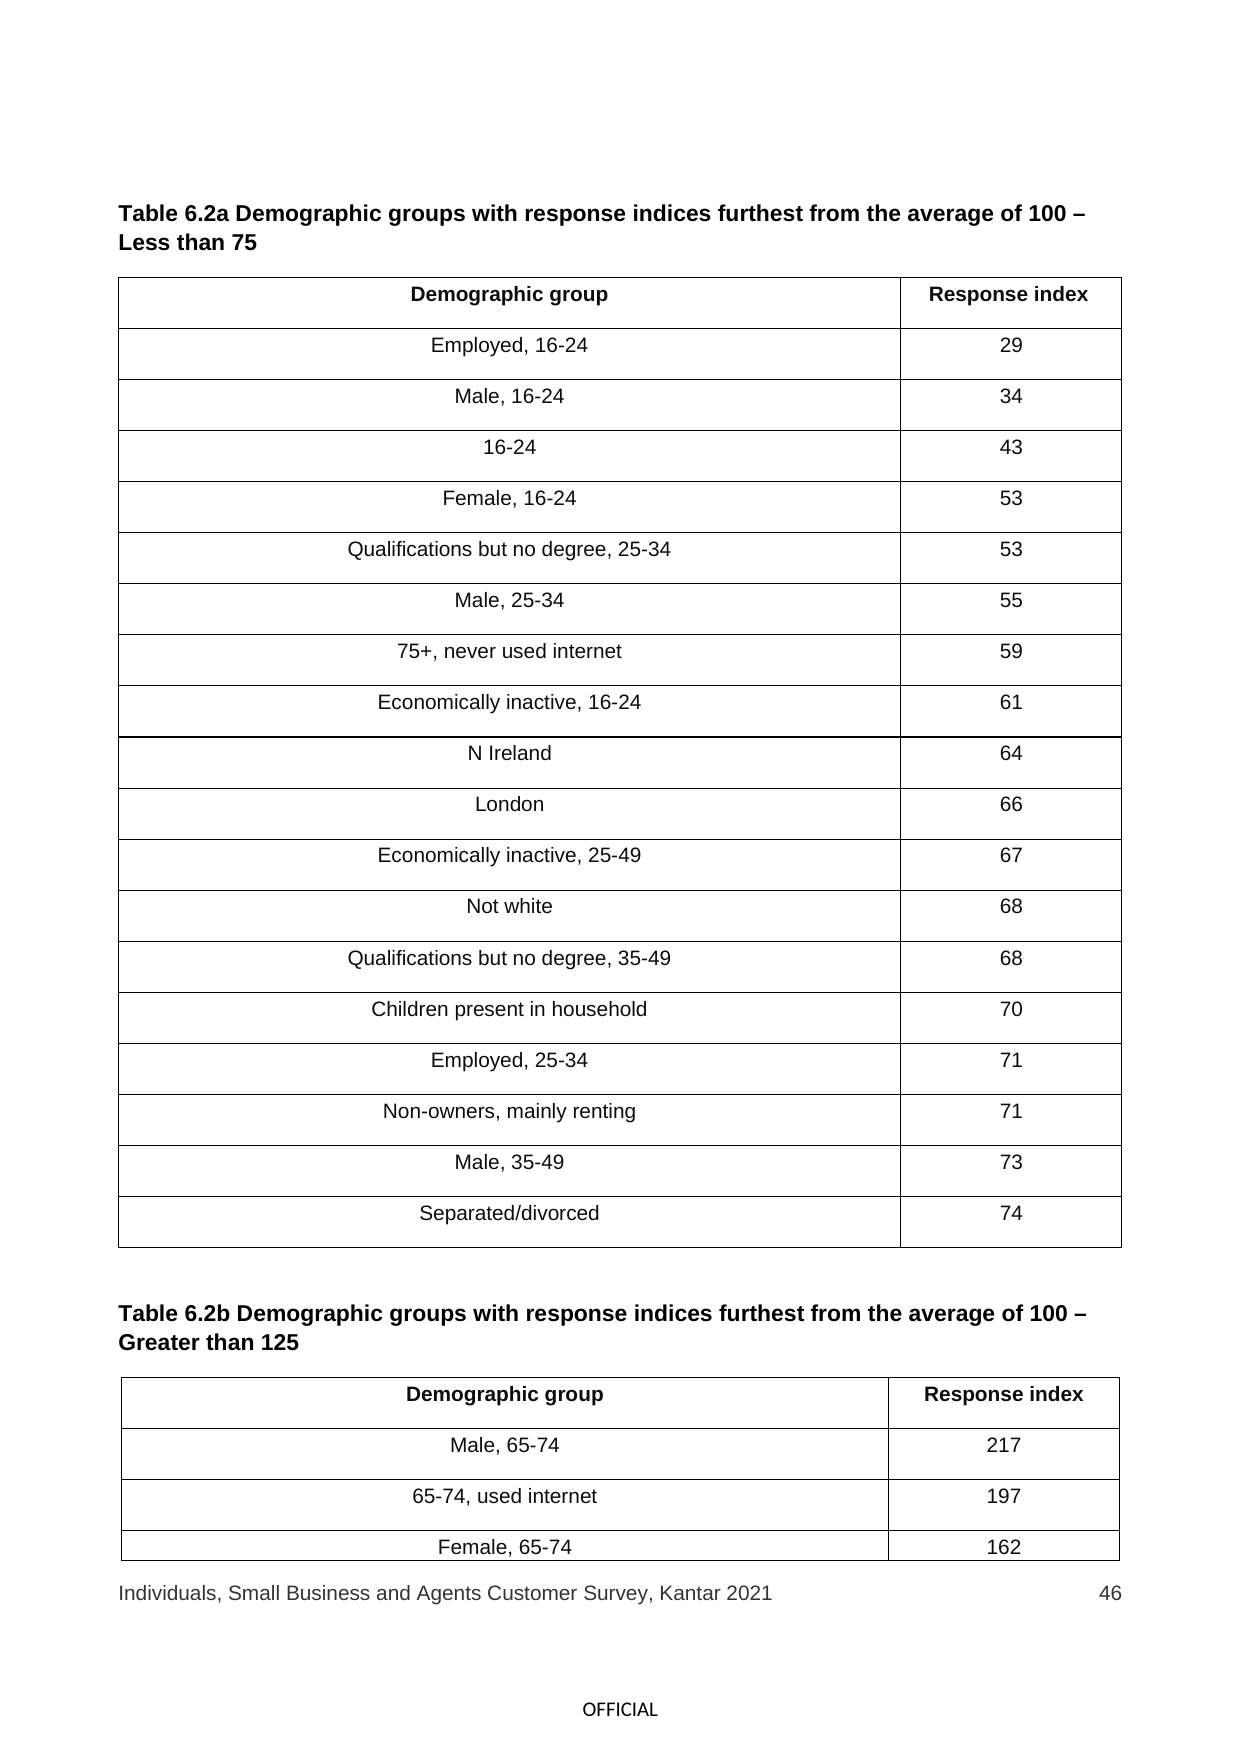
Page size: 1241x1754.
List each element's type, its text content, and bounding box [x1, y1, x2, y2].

table_cell 71 [901, 1044, 1121, 1094]
table_cell Male, 16-24 [119, 380, 900, 430]
table_cell 34 [901, 380, 1121, 430]
table_header Demographic group [122, 1378, 888, 1428]
table_cell Children present in household [119, 993, 900, 1043]
table_cell 53 [901, 533, 1121, 583]
table_cell N Ireland [119, 738, 900, 787]
table_cell Qualifications but no degree, 35-49 [119, 942, 900, 992]
table_cell Non-owners, mainly renting [119, 1095, 900, 1145]
table_cell 67 [901, 840, 1121, 889]
table_cell 70 [901, 993, 1121, 1043]
table_cell Female, 16-24 [119, 482, 900, 532]
table_cell 68 [901, 942, 1121, 992]
table_cell 197 [889, 1480, 1119, 1530]
table_cell 29 [901, 329, 1121, 379]
table_cell 64 [901, 738, 1121, 787]
table_cell 53 [901, 482, 1121, 532]
table_cell Male, 25-34 [119, 584, 900, 634]
table_cell 217 [889, 1429, 1119, 1479]
table_header Response index [889, 1378, 1119, 1428]
table_cell 73 [901, 1146, 1121, 1196]
text Table 6.2a Demographic groups with response indices furthest from the average of 100 – Less than 75 [118, 198, 1122, 256]
table_cell 162 [889, 1531, 1119, 1560]
table_cell Not white [119, 891, 900, 941]
table_cell Employed, 16-24 [119, 329, 900, 379]
table_cell Employed, 25-34 [119, 1044, 900, 1094]
table_cell 66 [901, 789, 1121, 838]
table_header Demographic group [119, 278, 900, 328]
table_cell Economically inactive, 16-24 [119, 686, 900, 736]
table_cell Male, 35-49 [119, 1146, 900, 1196]
table_header Response index [901, 278, 1121, 328]
table_cell 61 [901, 686, 1121, 736]
table_cell Economically inactive, 25-49 [119, 840, 900, 889]
text Table 6.2b Demographic groups with response indices furthest from the average of 100 – Greater than 125 [118, 1298, 1122, 1356]
table_cell Separated/divorced [119, 1197, 900, 1247]
table_cell 68 [901, 891, 1121, 941]
table_cell Male, 65-74 [122, 1429, 888, 1479]
table_cell 71 [901, 1095, 1121, 1145]
table_cell 16-24 [119, 431, 900, 481]
table_cell 74 [901, 1197, 1121, 1247]
table_cell London [119, 789, 900, 838]
table_cell Female, 65-74 [122, 1531, 888, 1560]
table_cell 59 [901, 635, 1121, 685]
table_cell Qualifications but no degree, 25-34 [119, 533, 900, 583]
table_cell 65-74, used internet [122, 1480, 888, 1530]
table_cell 43 [901, 431, 1121, 481]
table_cell 75+, never used internet [119, 635, 900, 685]
table_cell 55 [901, 584, 1121, 634]
